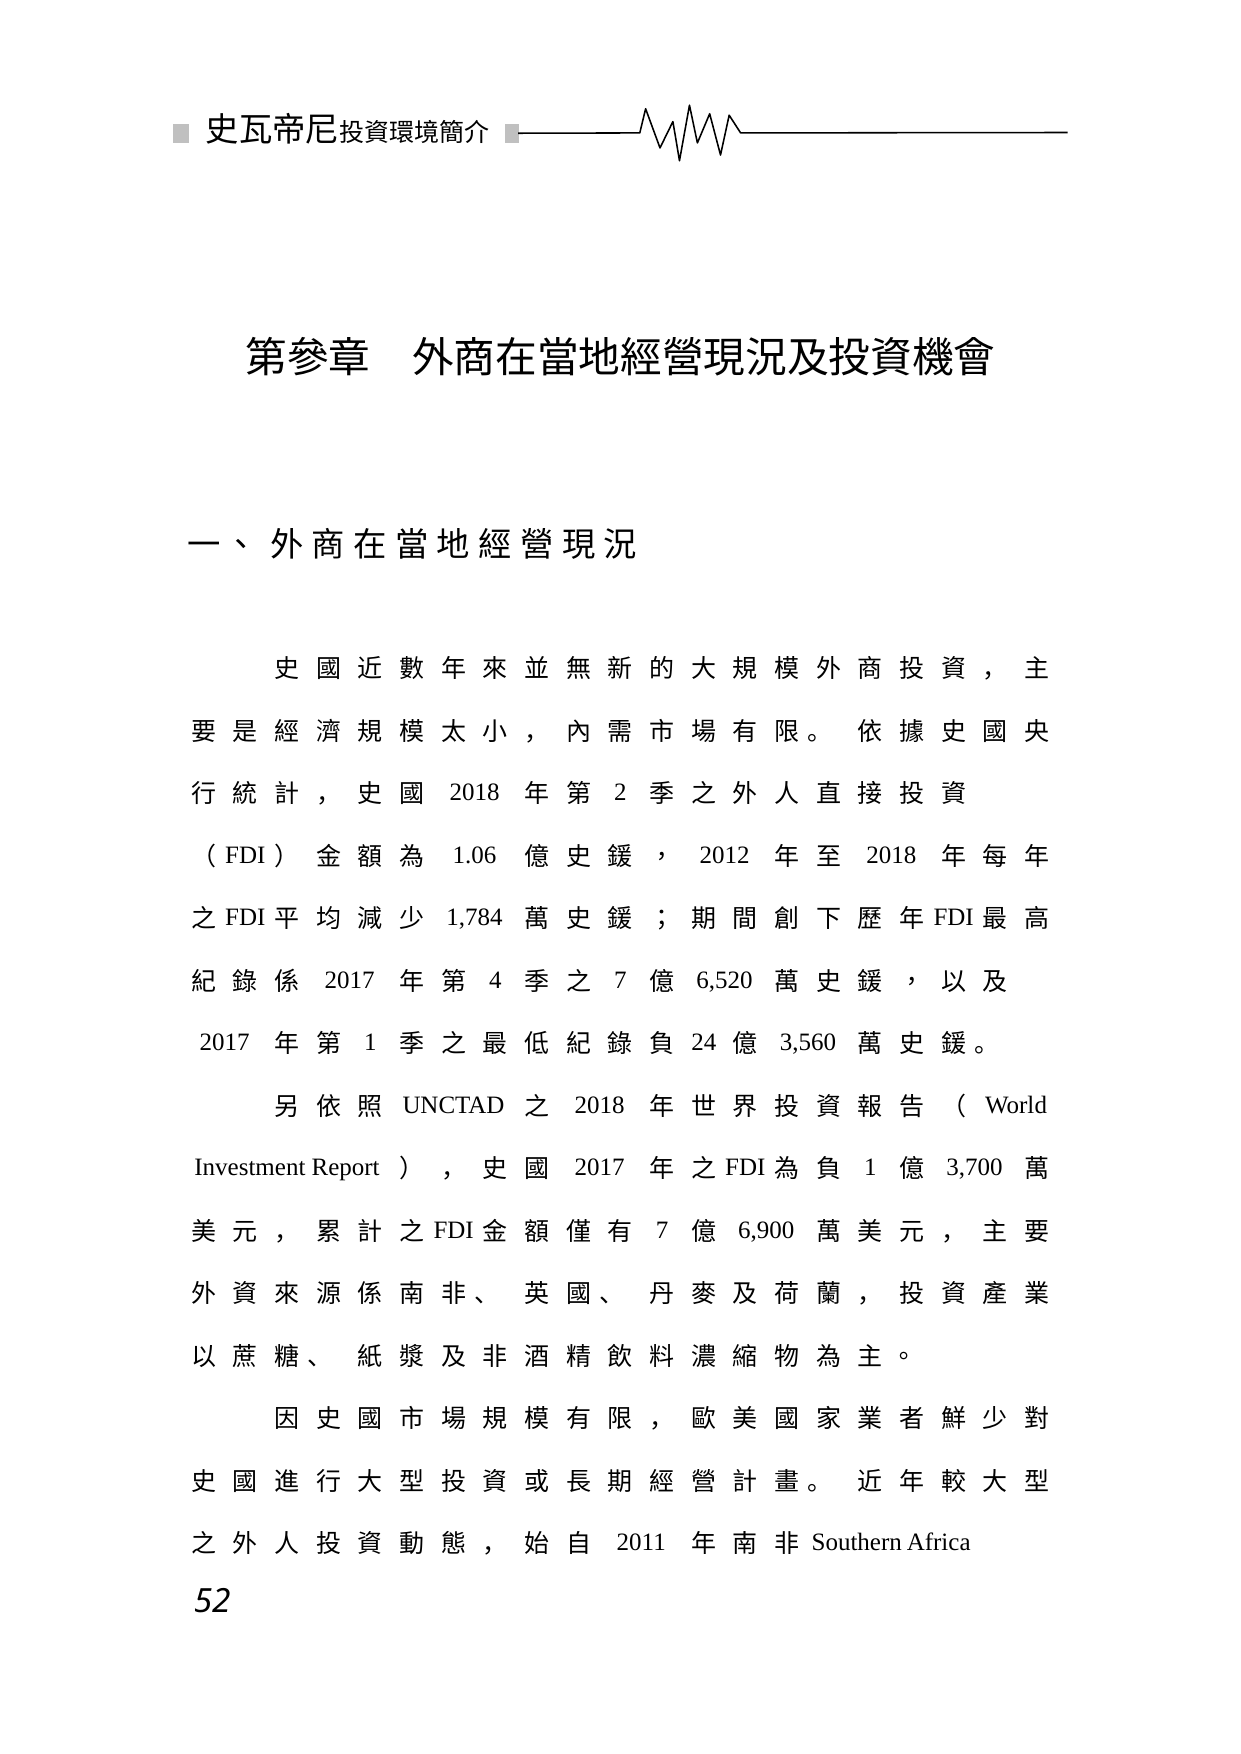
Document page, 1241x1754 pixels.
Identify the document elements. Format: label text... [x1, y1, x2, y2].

text 史國近數年來並無新的大規模外商投資，主要是經濟規模太小，內需市場有限。依據史國央行統計，史國2018年第2季之外人直接投資（FDI）金額為1.06億史鍰，2012年至2018年每年之FDI平均減少1,784萬史鍰；期間創下歷年FDI最高紀錄係2017年第4季之7億6,520萬史鍰，以及2017年第1季之最低紀錄負24億3,560萬史鍰。 [183, 625, 1058, 1063]
text 另依照UNCTAD之2018年世界投資報告（World Investment Report），史國2017年之FDI為負1億3,700萬美元，累計之FDI金額僅有7億6,900萬美元，主要外資來源係南非、英國、丹麥及荷蘭，投資產業以蔗糖、紙漿及非酒精飲料濃縮物為主。 [183, 1063, 1058, 1375]
text 一、外商在當地經營現況 [183, 500, 1058, 563]
text 因史國市場規模有限，歐美國家業者鮮少對史國進行大型投資或長期經營計畫。近年較大型之外人投資動態，始自2011年南非Southern Africa [183, 1375, 1058, 1563]
text 第參章 外商在當地經營現況及投資機會 [183, 313, 1058, 375]
